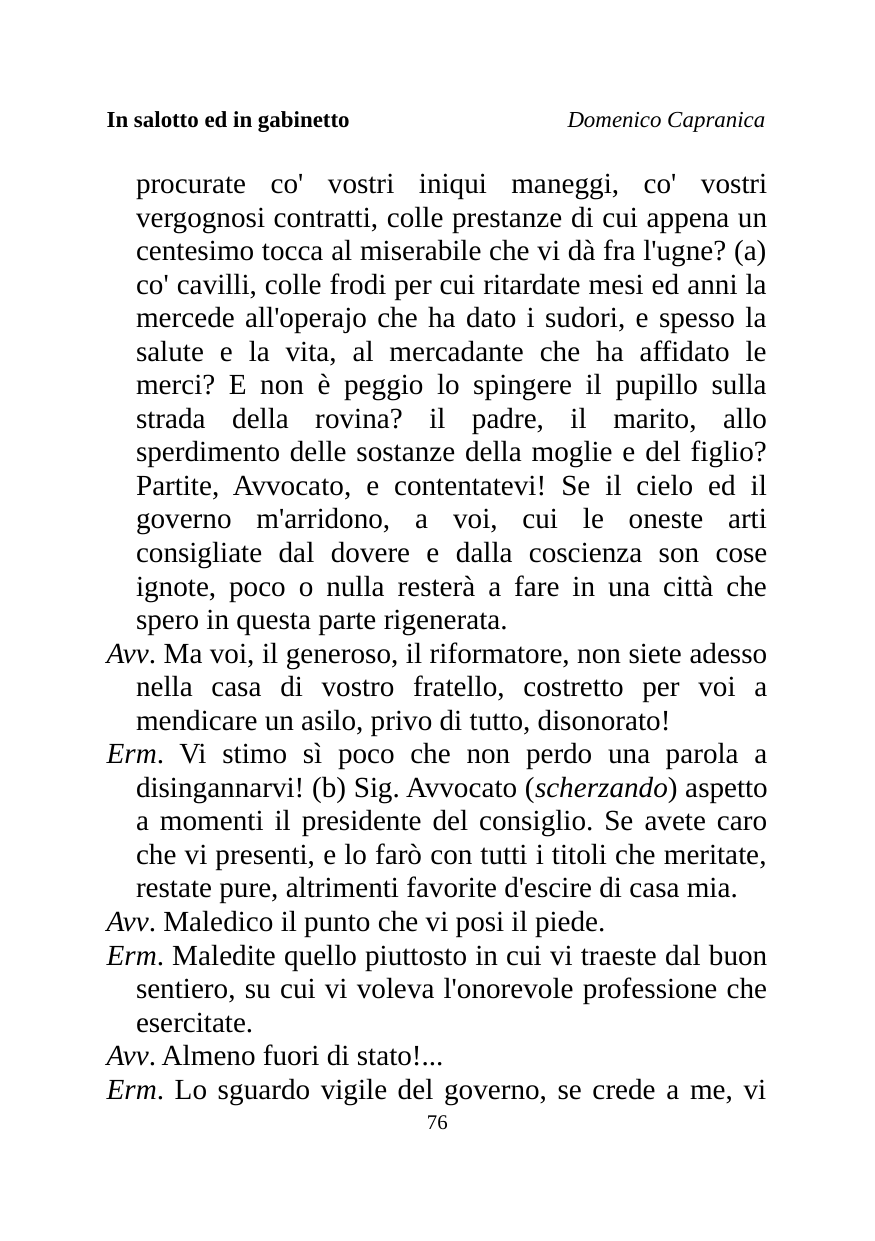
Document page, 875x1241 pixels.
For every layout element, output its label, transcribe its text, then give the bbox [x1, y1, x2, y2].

text Avv. Maledico il punto che vi posi il piede. [106, 904, 768, 938]
text Avv. Almeno fuori di stato!... [106, 1038, 768, 1072]
text Avv. Ma voi, il generoso, il riformatore, non siete adesso nella casa di vostro fratello, costretto per voi a mendicare un asilo, privo di tutto, disonorato! [106, 636, 768, 736]
text procurate co' vostri iniqui maneggi, co' vostri vergognosi contratti, colle prestanze di cui appena un centesimo tocca al miserabile che vi dà fra l'ugne? (a) co' cavilli, colle frodi per cui ritardate mesi ed anni la mercede all'operajo che ha dato i sudori, e spesso la salute e la vita, al mercadante che ha affidato le merci? E non è peggio lo spingere il pupillo sulla strada della rovina? il padre, il marito, allo sperdimento delle sostanze della moglie e del figlio? Partite, Avvocato, e contentatevi! Se il cielo ed il governo m'arridono, a voi, cui le oneste arti consigliate dal dovere e dalla coscienza son cose ignote, poco o nulla resterà a fare in una città che spero in questa parte rigenerata. [106, 166, 768, 636]
text Erm. Vi stimo sì poco che non perdo una parola a disingannarvi! (b) Sig. Avvocato (scherzando) aspetto a momenti il presidente del consiglio. Se avete caro che vi presenti, e lo farò con tutti i titoli che meritate, restate pure, altrimenti favorite d'escire di casa mia. [106, 736, 768, 904]
text Erm. Maledite quello piuttosto in cui vi traeste dal buon sentiero, su cui vi voleva l'onorevole professione che esercitate. [106, 938, 768, 1038]
text Erm. Lo sguardo vigile del governo, se crede a me, vi [106, 1072, 768, 1105]
